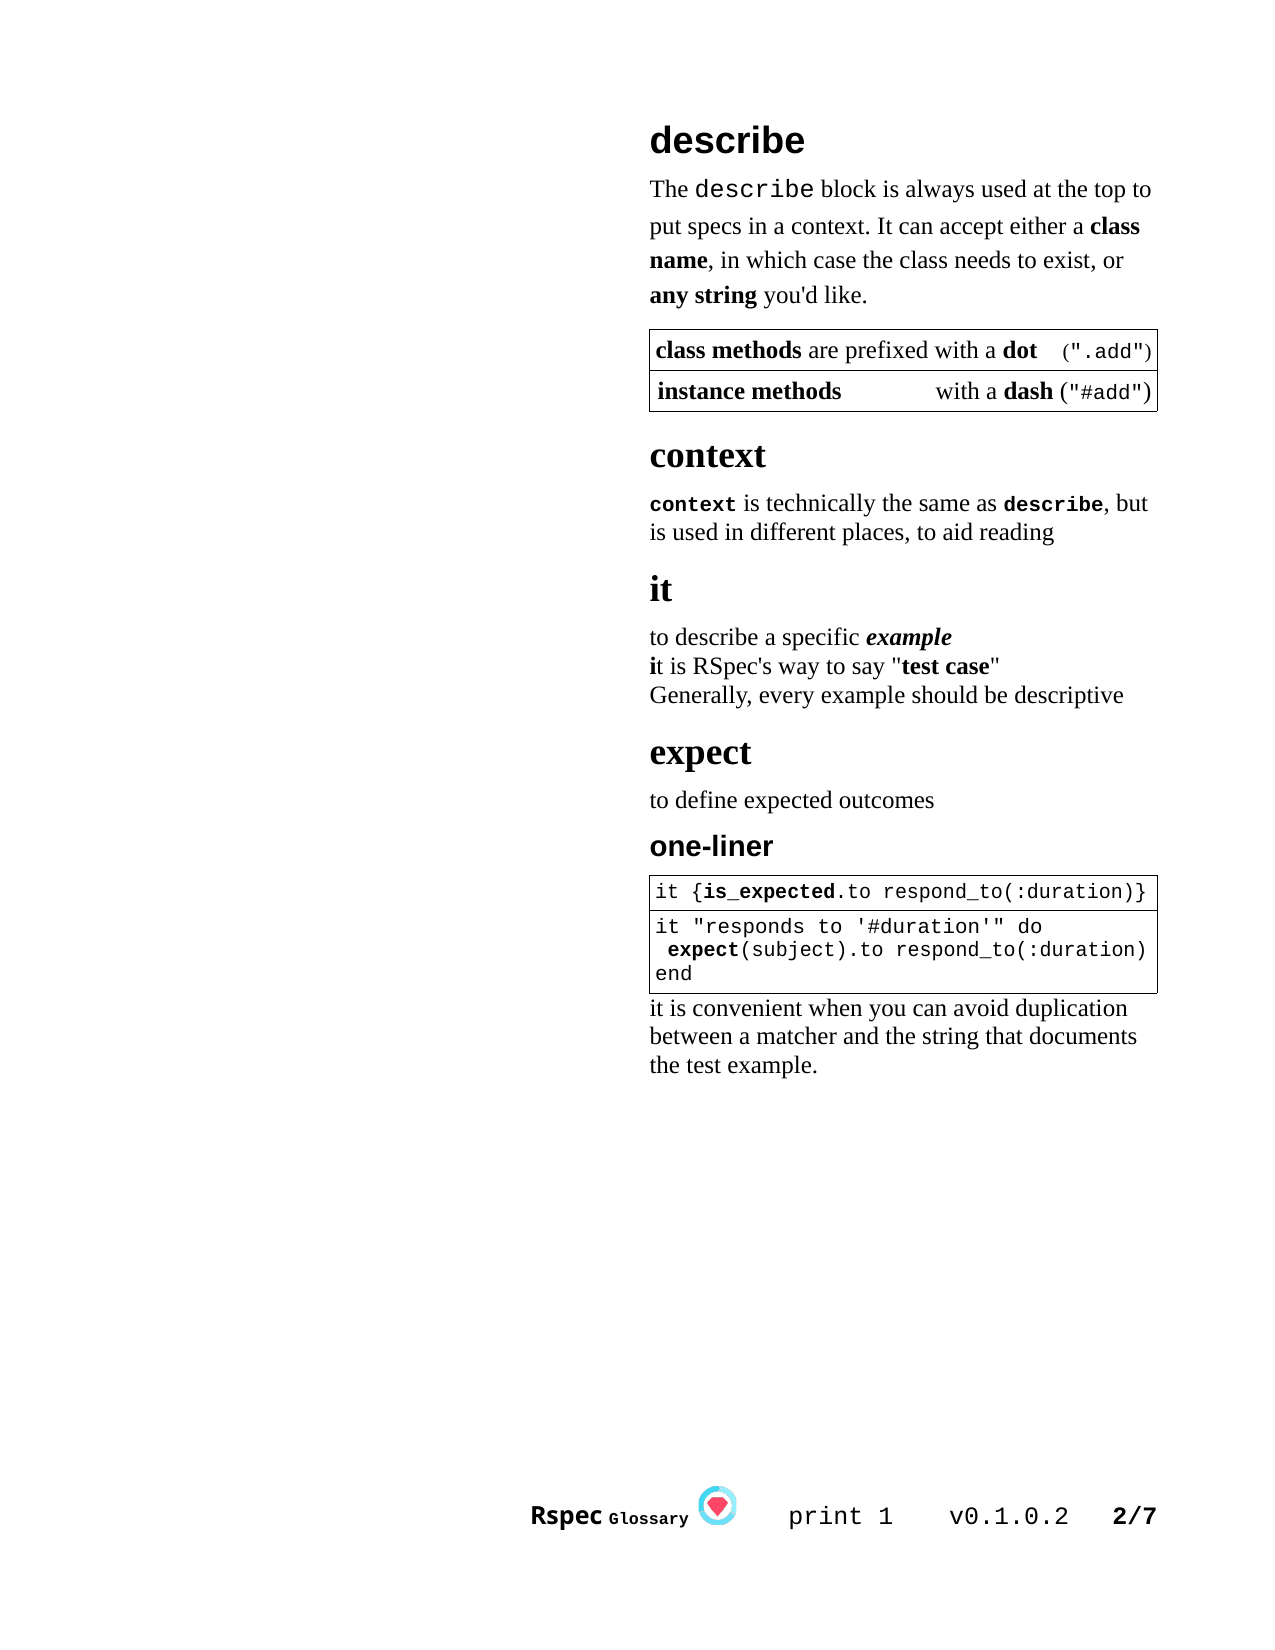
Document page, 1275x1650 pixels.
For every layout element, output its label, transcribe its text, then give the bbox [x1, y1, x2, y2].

subtitle describe [649, 118, 1157, 162]
subtitle context [649, 432, 1157, 475]
text it is RSpec's way to say "test case" [649, 651, 1157, 680]
table_cell instance methods with a dash ("#add") [650, 371, 1157, 411]
picture [698, 1486, 737, 1525]
text Generally, every example should be descriptive [649, 680, 1157, 709]
text context is technically the same as describe, but is used in different places, to aid reading [649, 488, 1157, 546]
text to define expected outcomes [649, 785, 1157, 814]
table_header class methods are prefixed with a dot (".add") [650, 330, 1157, 370]
text it is convenient when you can avoid duplication between a matcher and the string that documents the test example. [649, 994, 1157, 1079]
subtitle expect [649, 729, 1157, 773]
text The describe block is always used at the top to put specs in a context. It can accept either a class name, in which case the class needs to exist, or any string you'd like. [649, 174, 1157, 308]
subtitle one-liner [649, 828, 1157, 862]
table_header it {is_expected.to respond_to(:duration)} [650, 876, 1157, 910]
text to describe a specific example [649, 622, 1157, 651]
subtitle it [649, 567, 1157, 610]
table_cell it "responds to '#duration'" do expect(subject).to respond_to(:duration) end [650, 911, 1157, 992]
